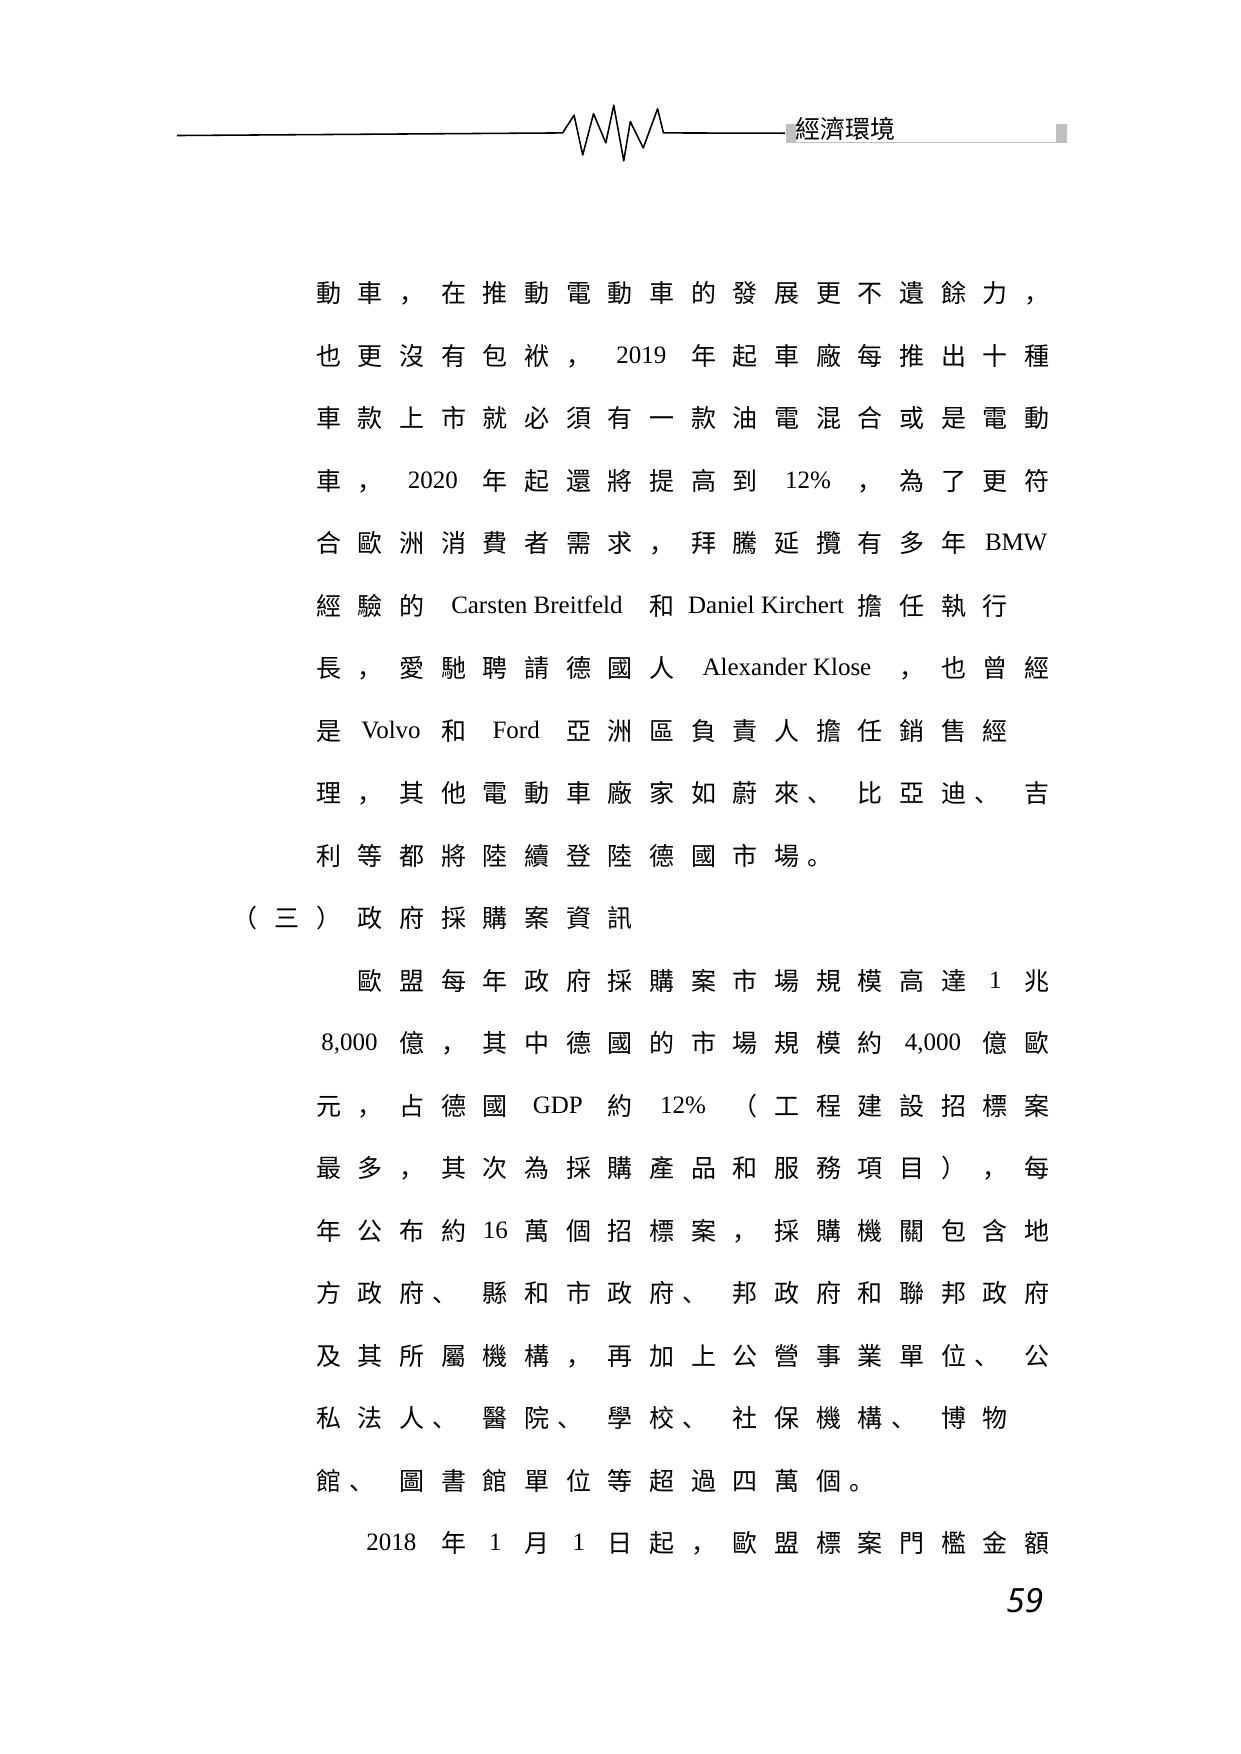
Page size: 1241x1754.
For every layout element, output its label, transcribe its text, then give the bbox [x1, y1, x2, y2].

text （三）政府採購案資訊 [207, 875, 1058, 938]
text 動車，在推動電動車的發展更不遺餘力，也更沒有包袱，2019年起車廠每推出十種車款上市就必須有一款油電混合或是電動車，2020年起還將提高到12%，為了更符合歐洲消費者需求，拜騰延攬有多年BMW經驗的Carsten Breitfeld和Daniel Kirchert擔任執行長，愛馳聘請德國人Alexander Klose，也曾經是Volvo和Ford亞洲區負責人擔任銷售經理，其他電動車廠家如蔚來、比亞迪、吉利等都將陸續登陸德國市場。 [281, 250, 1058, 875]
text 歐盟每年政府採購案市場規模高達1兆8,000億，其中德國的市場規模約4,000億歐元，占德國GDP約12%（工程建設招標案最多，其次為採購產品和服務項目），每年公布約16萬個招標案，採購機關包含地方政府、縣和市政府、邦政府和聯邦政府及其所屬機構，再加上公營事業單位、公私法人、醫院、學校、社保機構、博物館、圖書館單位等超過四萬個。 [281, 938, 1058, 1500]
text 2018年1月1日起，歐盟標案門檻金額 [281, 1500, 1058, 1563]
